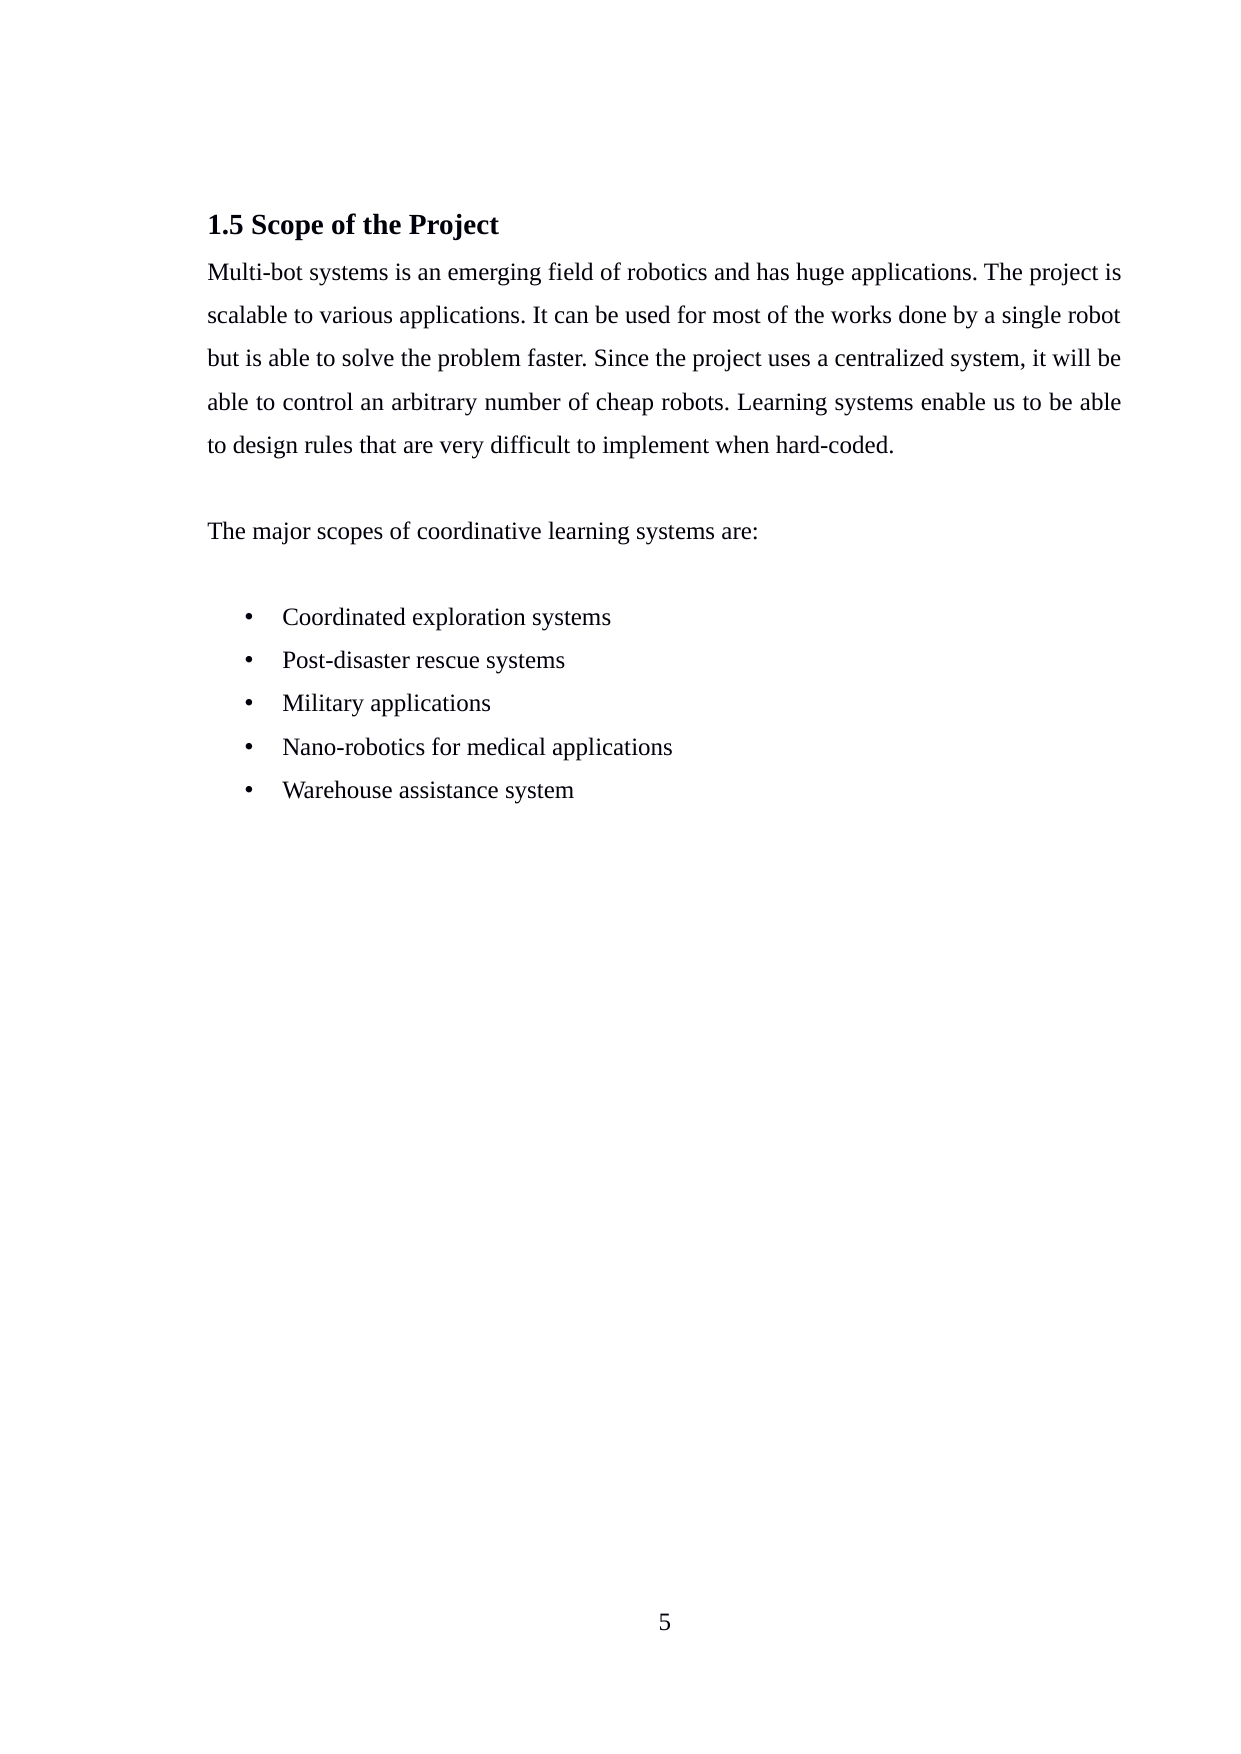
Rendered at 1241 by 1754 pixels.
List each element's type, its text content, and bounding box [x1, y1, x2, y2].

list Post-disaster rescue systems [244, 645, 1122, 674]
text 1.5 Scope of the Project [207, 207, 1122, 241]
list Military applications [244, 688, 1122, 717]
text Multi-bot systems is an emerging field of robotics and has huge applications. The project is scalable to various applications. It can be used for most of the works done by a single robot but is able to solve the problem faster. Since the project uses a centralized system, it will be able to control an arbitrary number of cheap robots. Learning systems enable us to be able to design rules that are very difficult to implement when hard-coded. [207, 257, 1122, 458]
list Nano-robotics for medical applications [244, 732, 1122, 760]
text The major scopes of coordinative learning systems are: [207, 516, 1122, 545]
list Coordinated exploration systems [244, 602, 1122, 631]
list Warehouse assistance system [244, 775, 1122, 803]
